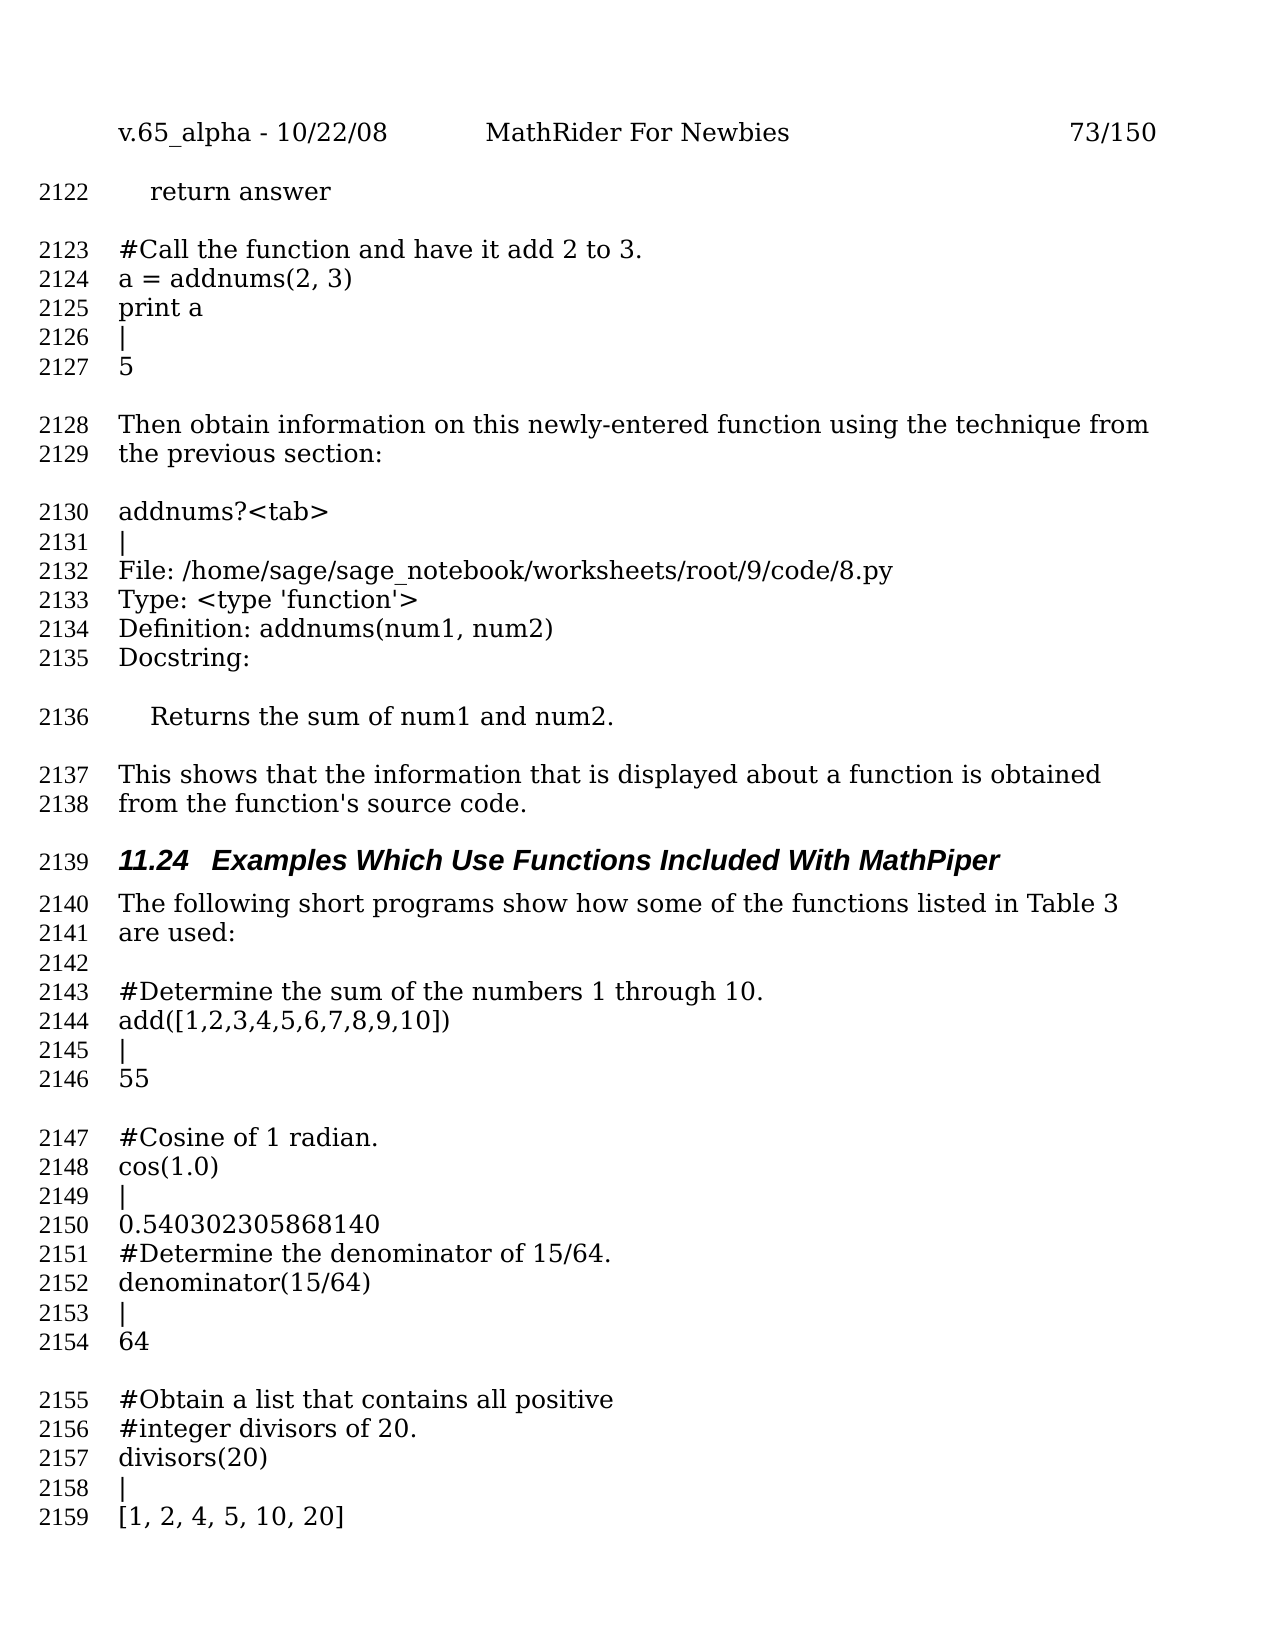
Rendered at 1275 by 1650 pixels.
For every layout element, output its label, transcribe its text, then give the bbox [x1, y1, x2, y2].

text return answer [118, 177, 1157, 206]
text 55 [118, 1064, 1157, 1094]
text cos(1.0) [118, 1152, 1157, 1181]
text File: /home/sage/sage_notebook/worksheets/root/9/code/8.py [118, 556, 1157, 585]
text The following short programs show how some of the functions listed in Table 3 are used: [118, 889, 1157, 948]
text #Obtain a list that contains all positive [118, 1385, 1157, 1414]
subtitle Examples Which Use Functions Included With MathPiper [118, 843, 1157, 877]
text This shows that the information that is displayed about a function is obtained from the function's source code. [118, 760, 1157, 818]
text #Determine the denominator of 15/64. [118, 1239, 1157, 1269]
text Returns the sum of num1 and num2. [118, 702, 1157, 731]
text divisors(20) [118, 1444, 1157, 1473]
text a = addnums(2, 3) [118, 264, 1157, 293]
text | [118, 1035, 1157, 1064]
text Type: <type 'function'> [118, 585, 1157, 614]
text | [118, 1473, 1157, 1502]
text Definition: addnums(num1, num2) [118, 614, 1157, 643]
text [1, 2, 4, 5, 10, 20] [118, 1502, 1157, 1531]
text | [118, 527, 1157, 556]
text #Determine the sum of the numbers 1 through 10. [118, 977, 1157, 1006]
text add([1,2,3,4,5,6,7,8,9,10]) [118, 1006, 1157, 1035]
text #Call the function and have it add 2 to 3. [118, 235, 1157, 264]
text print a [118, 293, 1157, 323]
text 64 [118, 1327, 1157, 1356]
text | [118, 1298, 1157, 1327]
text | [118, 1181, 1157, 1210]
text 0.540302305868140 [118, 1210, 1157, 1239]
text Then obtain information on this newly-entered function using the technique from the previous section: [118, 410, 1157, 468]
text #integer divisors of 20. [118, 1414, 1157, 1444]
text denominator(15/64) [118, 1269, 1157, 1298]
text addnums?<tab> [118, 498, 1157, 527]
text | [118, 323, 1157, 352]
text 5 [118, 352, 1157, 381]
text #Cosine of 1 radian. [118, 1123, 1157, 1152]
text Docstring: [118, 643, 1157, 673]
